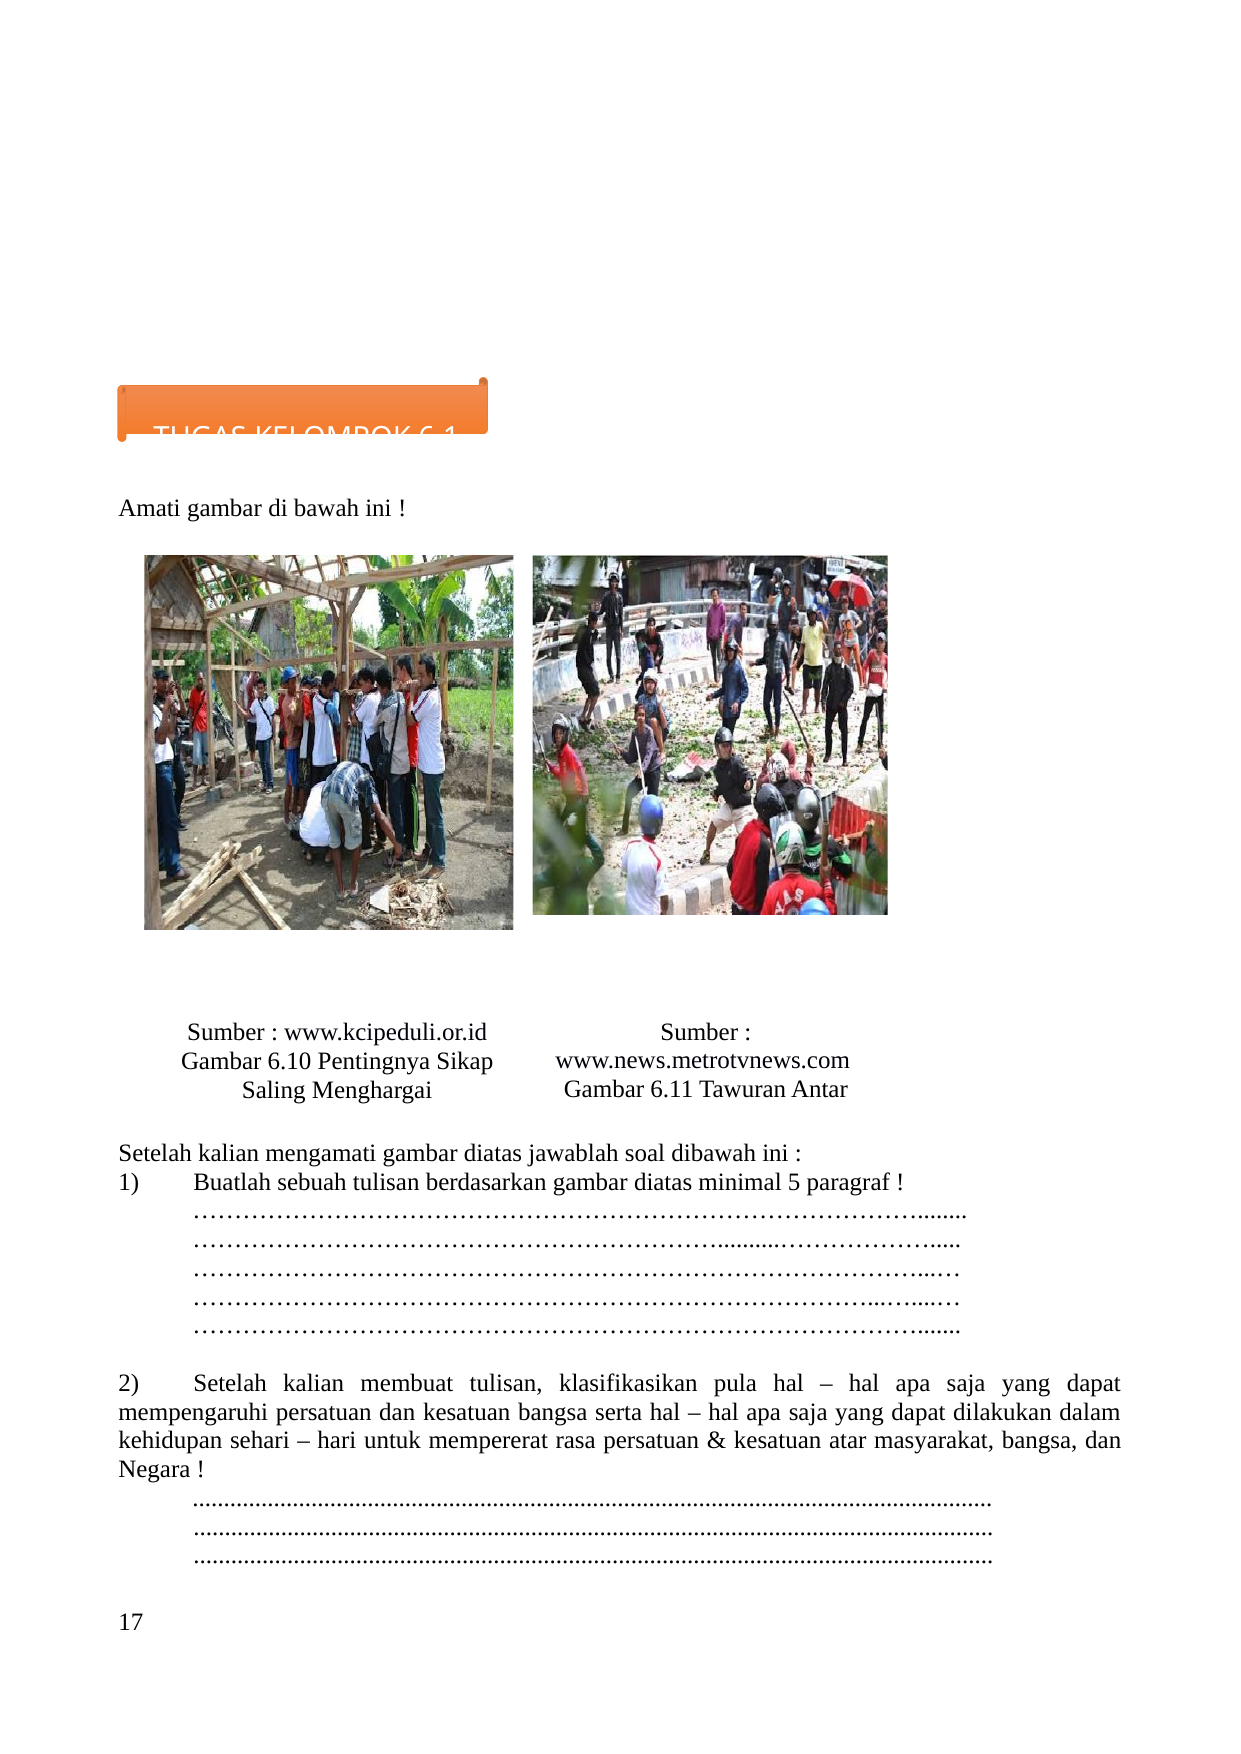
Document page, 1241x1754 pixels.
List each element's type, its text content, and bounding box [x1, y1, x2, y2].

list ………………………………………………………..........………………..... [192, 1224, 1122, 1253]
picture [144, 555, 514, 930]
list ……………………………………………………………………………...… [192, 1253, 1122, 1282]
list ……………………………………………………………………………........ [192, 1195, 1122, 1224]
text TUGAS KELOMPOK 6.1 [136, 417, 476, 447]
list ................................................................................................................................ [192, 1483, 1122, 1512]
table_header [527, 550, 892, 937]
text Amati gambar di bawah ini ! [118, 493, 1122, 521]
text Setelah kalian mengamati gambar diatas jawablah soal dibawah ini : [118, 1138, 1122, 1167]
picture [532, 555, 888, 915]
list Setelah kalian membuat tulisan, klasifikasikan pula hal – hal apa saja yang dapat mempengaruhi persatuan dan kesatuan bangsa serta hal – hal apa saja yang dapat dilakukan dalam kehidupan sehari – hari untuk mempererat rasa persatuan & kesatuan atar masyarakat, bangsa, dan Negara ! [118, 1368, 1122, 1483]
text Sumber : www.news.metrotvnews.com [530, 1017, 881, 1074]
list ................................................................................................................................ [156, 1512, 1122, 1540]
list ………………………………………………………………………...…....… [192, 1282, 1122, 1310]
list ……………………………………………………………………………....... [192, 1310, 1122, 1339]
text Gambar 6.10 Pentingnya Sikap Saling Menghargai [169, 1046, 505, 1103]
text Sumber : www.kcipeduli.or.id [169, 1017, 505, 1046]
list ................................................................................................................................ [156, 1540, 1122, 1569]
text Gambar 6.11 Tawuran Antar Warga [530, 1074, 881, 1107]
table_header [131, 550, 527, 937]
list Buatlah sebuah tulisan berdasarkan gambar diatas minimal 5 paragraf ! [118, 1167, 1122, 1195]
